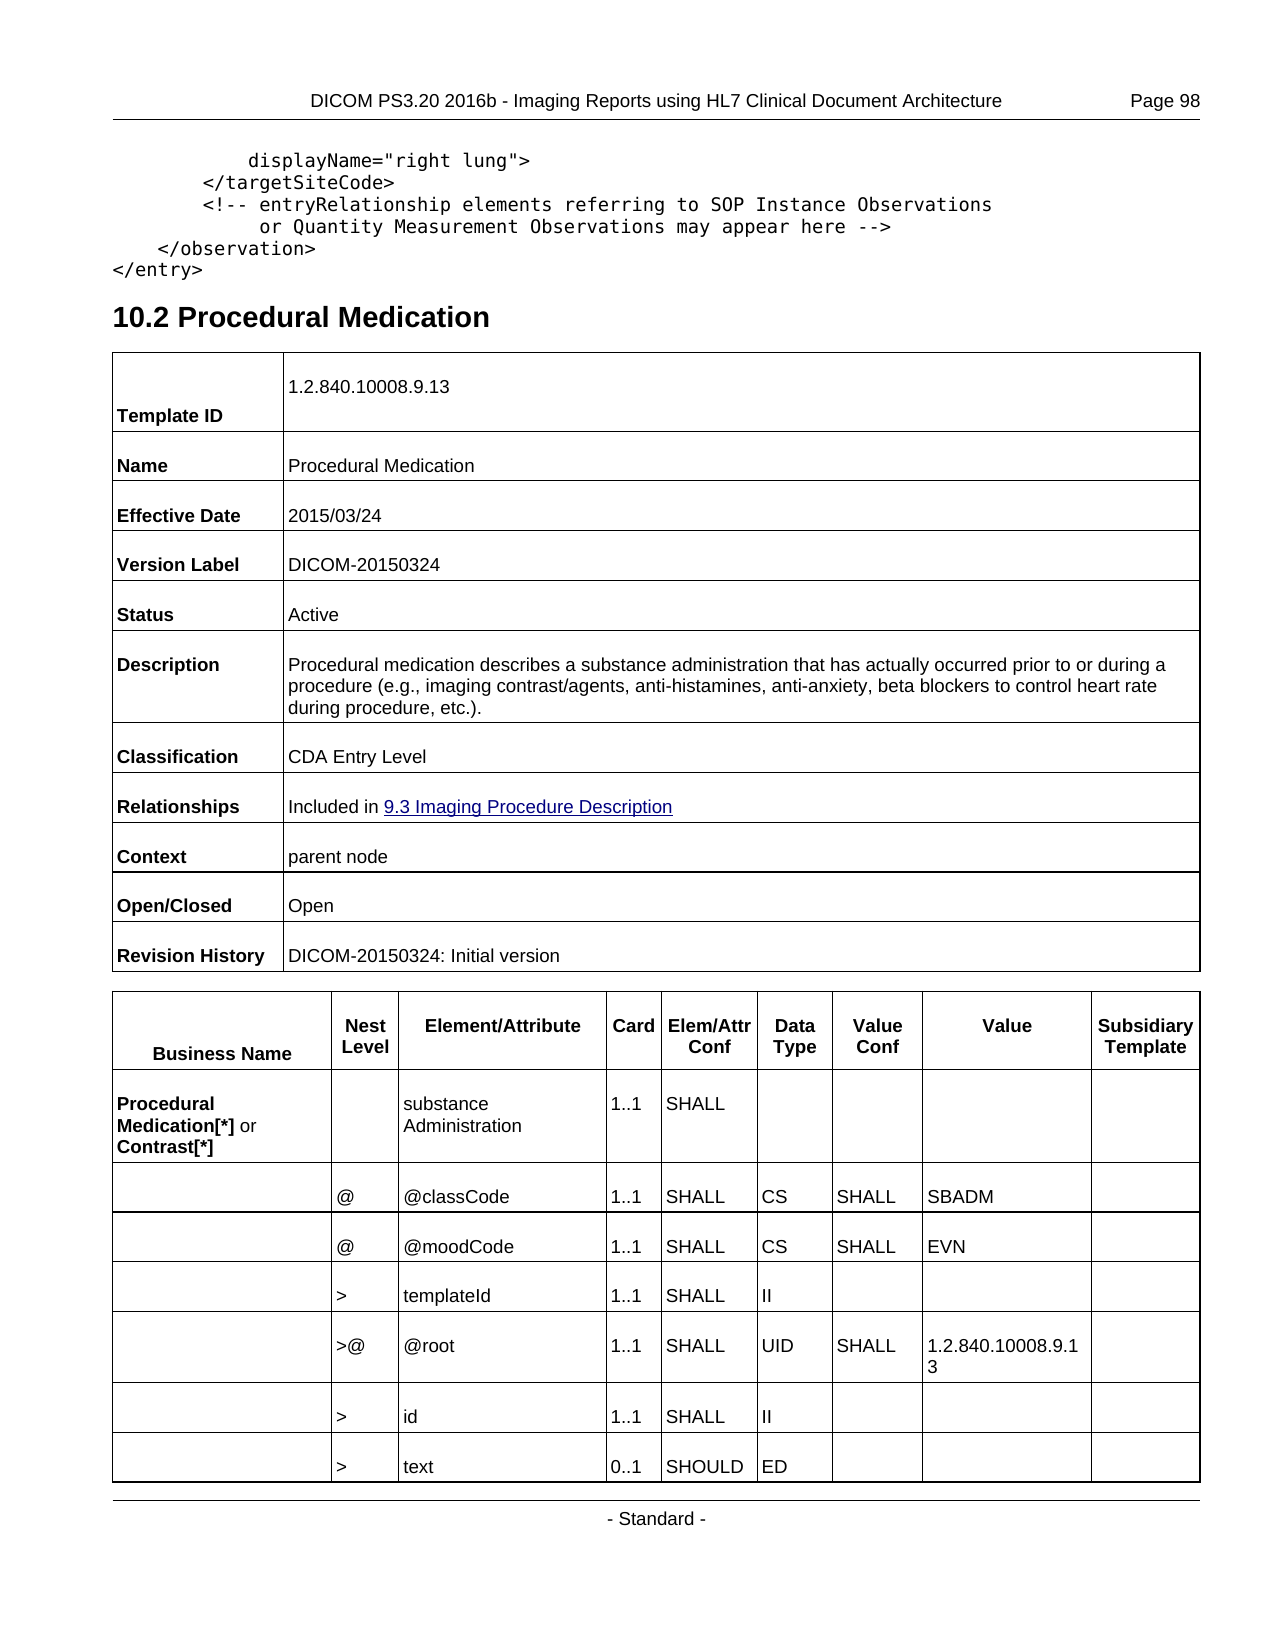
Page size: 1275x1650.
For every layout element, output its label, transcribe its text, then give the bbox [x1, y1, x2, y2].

table_cell CS [758, 1163, 832, 1211]
table_cell 1..1 [607, 1213, 661, 1261]
table_cell > [332, 1262, 398, 1311]
table_cell II [758, 1262, 832, 1311]
table_cell template​Id [399, 1262, 606, 1311]
table_cell @classCode [399, 1163, 606, 1211]
table_cell [1092, 1262, 1199, 1311]
table_cell SHALL [662, 1070, 757, 1162]
table_cell [833, 1433, 922, 1481]
table_cell [1092, 1312, 1199, 1382]
table_cell [113, 1383, 331, 1432]
table_cell 0..1 [607, 1433, 661, 1481]
table_header Card [607, 992, 661, 1069]
table_cell 1..1 [607, 1383, 661, 1432]
table_cell CS [758, 1213, 832, 1261]
table_cell SHALL [662, 1213, 757, 1261]
table_cell [1092, 1163, 1199, 1211]
table_cell [1092, 1383, 1199, 1432]
table_cell @moodCode [399, 1213, 606, 1261]
text displayName="right lung"> </targetSiteCode> <!-- entryRelationship elements referring to SOP Instance Observations or Quantity Measurement Observations may appear here --> </observation> </entry> [112, 150, 1200, 281]
table_cell 1..1 [607, 1262, 661, 1311]
table_cell text [399, 1433, 606, 1481]
table_cell [923, 1262, 1091, 1311]
table_cell 2015/03/24 [284, 481, 1199, 530]
table_header 1.2.840.10008.9.13 [284, 353, 1199, 431]
table_cell [113, 1433, 331, 1481]
table_cell [1092, 1213, 1199, 1261]
table_cell [1092, 1070, 1199, 1162]
table_cell SHALL [662, 1163, 757, 1211]
table_cell parent node [284, 823, 1199, 871]
table_cell CDA Entry Level [284, 723, 1199, 772]
text 10.2 Procedural Medication [112, 300, 1200, 333]
table_cell [923, 1070, 1091, 1162]
table_cell SHALL [833, 1213, 922, 1261]
table_cell SHALL [833, 1312, 922, 1382]
table_cell II [758, 1383, 832, 1432]
table_cell Active [284, 581, 1199, 629]
table_cell [332, 1070, 398, 1162]
table_cell @ [332, 1163, 398, 1211]
table_header Business Name [113, 992, 331, 1069]
table_cell substance​Administration [399, 1070, 606, 1162]
table_cell [113, 1312, 331, 1382]
table_cell [923, 1383, 1091, 1432]
table_cell [833, 1070, 922, 1162]
table_cell > [332, 1383, 398, 1432]
table_cell SHALL [662, 1262, 757, 1311]
table_cell 1..1 [607, 1163, 661, 1211]
table_header Element/​Attribute [399, 992, 606, 1069]
table_header Nest Level [332, 992, 398, 1069]
table_cell Status [113, 581, 283, 629]
table_cell Relationships [113, 773, 283, 822]
table_header Template ID [113, 353, 283, 431]
table_cell Open/Closed [113, 873, 283, 921]
table_cell >@ [332, 1312, 398, 1382]
table_cell Procedural medication describes a substance administration that has actually occurred prior to or during a procedure (e.g., imaging contrast/agents, anti-histamines, anti-anxiety, beta blockers to control heart rate during procedure, etc.). [284, 631, 1199, 722]
table_cell Procedural​Medication[*] or Contrast[*] [113, 1070, 331, 1162]
table_cell Open [284, 873, 1199, 921]
table_cell Effective Date [113, 481, 283, 530]
table_cell 1..1 [607, 1312, 661, 1382]
table_cell Name [113, 432, 283, 480]
table_cell DICOM-20150324: Initial version [284, 922, 1199, 971]
table_cell Version Label [113, 531, 283, 580]
table_header Subsidiary Template [1092, 992, 1199, 1069]
table_cell Revision History [113, 922, 283, 971]
table_cell [923, 1433, 1091, 1481]
table_cell [113, 1262, 331, 1311]
table_header Value [923, 992, 1091, 1069]
table_cell [1092, 1433, 1199, 1481]
table_cell Included in 9.3 Imaging Procedure Description [284, 773, 1199, 822]
table_cell Classification [113, 723, 283, 772]
table_cell 1..1 [607, 1070, 661, 1162]
table_cell EVN [923, 1213, 1091, 1261]
table_cell Description [113, 631, 283, 722]
table_cell [833, 1383, 922, 1432]
table_cell @ [332, 1213, 398, 1261]
table_cell @root [399, 1312, 606, 1382]
table_header Value Conf [833, 992, 922, 1069]
table_cell > [332, 1433, 398, 1481]
table_cell [758, 1070, 832, 1162]
table_cell Procedural Medication [284, 432, 1199, 480]
table_cell SHALL [662, 1383, 757, 1432]
table_cell SHALL [833, 1163, 922, 1211]
table_cell SHOULD [662, 1433, 757, 1481]
table_cell ED [758, 1433, 832, 1481]
table_cell 1.2.840.10008.9.13 [923, 1312, 1091, 1382]
table_header Elem/Attr Conf [662, 992, 757, 1069]
table_cell SBADM [923, 1163, 1091, 1211]
table_cell [833, 1262, 922, 1311]
table_cell UID [758, 1312, 832, 1382]
table_cell Context [113, 823, 283, 871]
table_cell SHALL [662, 1312, 757, 1382]
table_cell [113, 1213, 331, 1261]
table_cell id [399, 1383, 606, 1432]
table_cell [113, 1163, 331, 1211]
table_header Data Type [758, 992, 832, 1069]
table_cell DICOM-20150324 [284, 531, 1199, 580]
